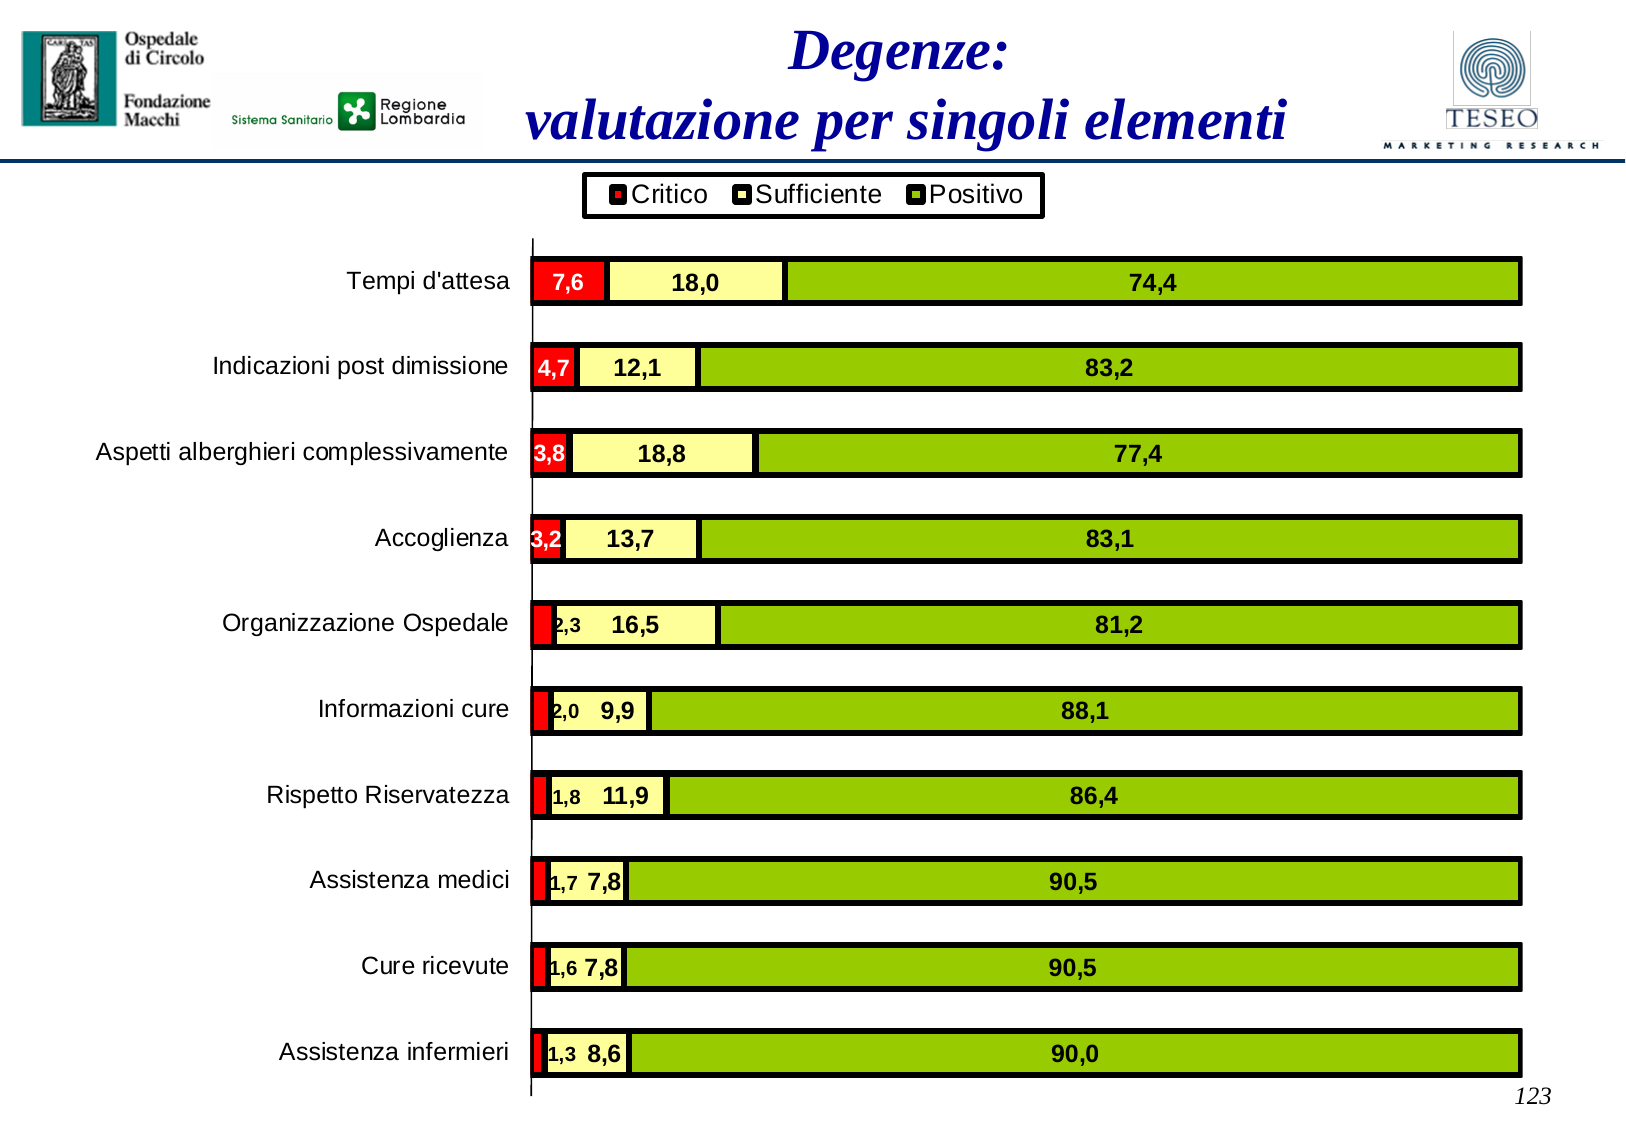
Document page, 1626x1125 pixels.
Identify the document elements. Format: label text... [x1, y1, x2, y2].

text_box Degenze: valutazione per singoli elementi [363, 18, 1451, 144]
picture [1381, 31, 1604, 149]
picture [82, 160, 1543, 1118]
picture [21, 31, 483, 149]
